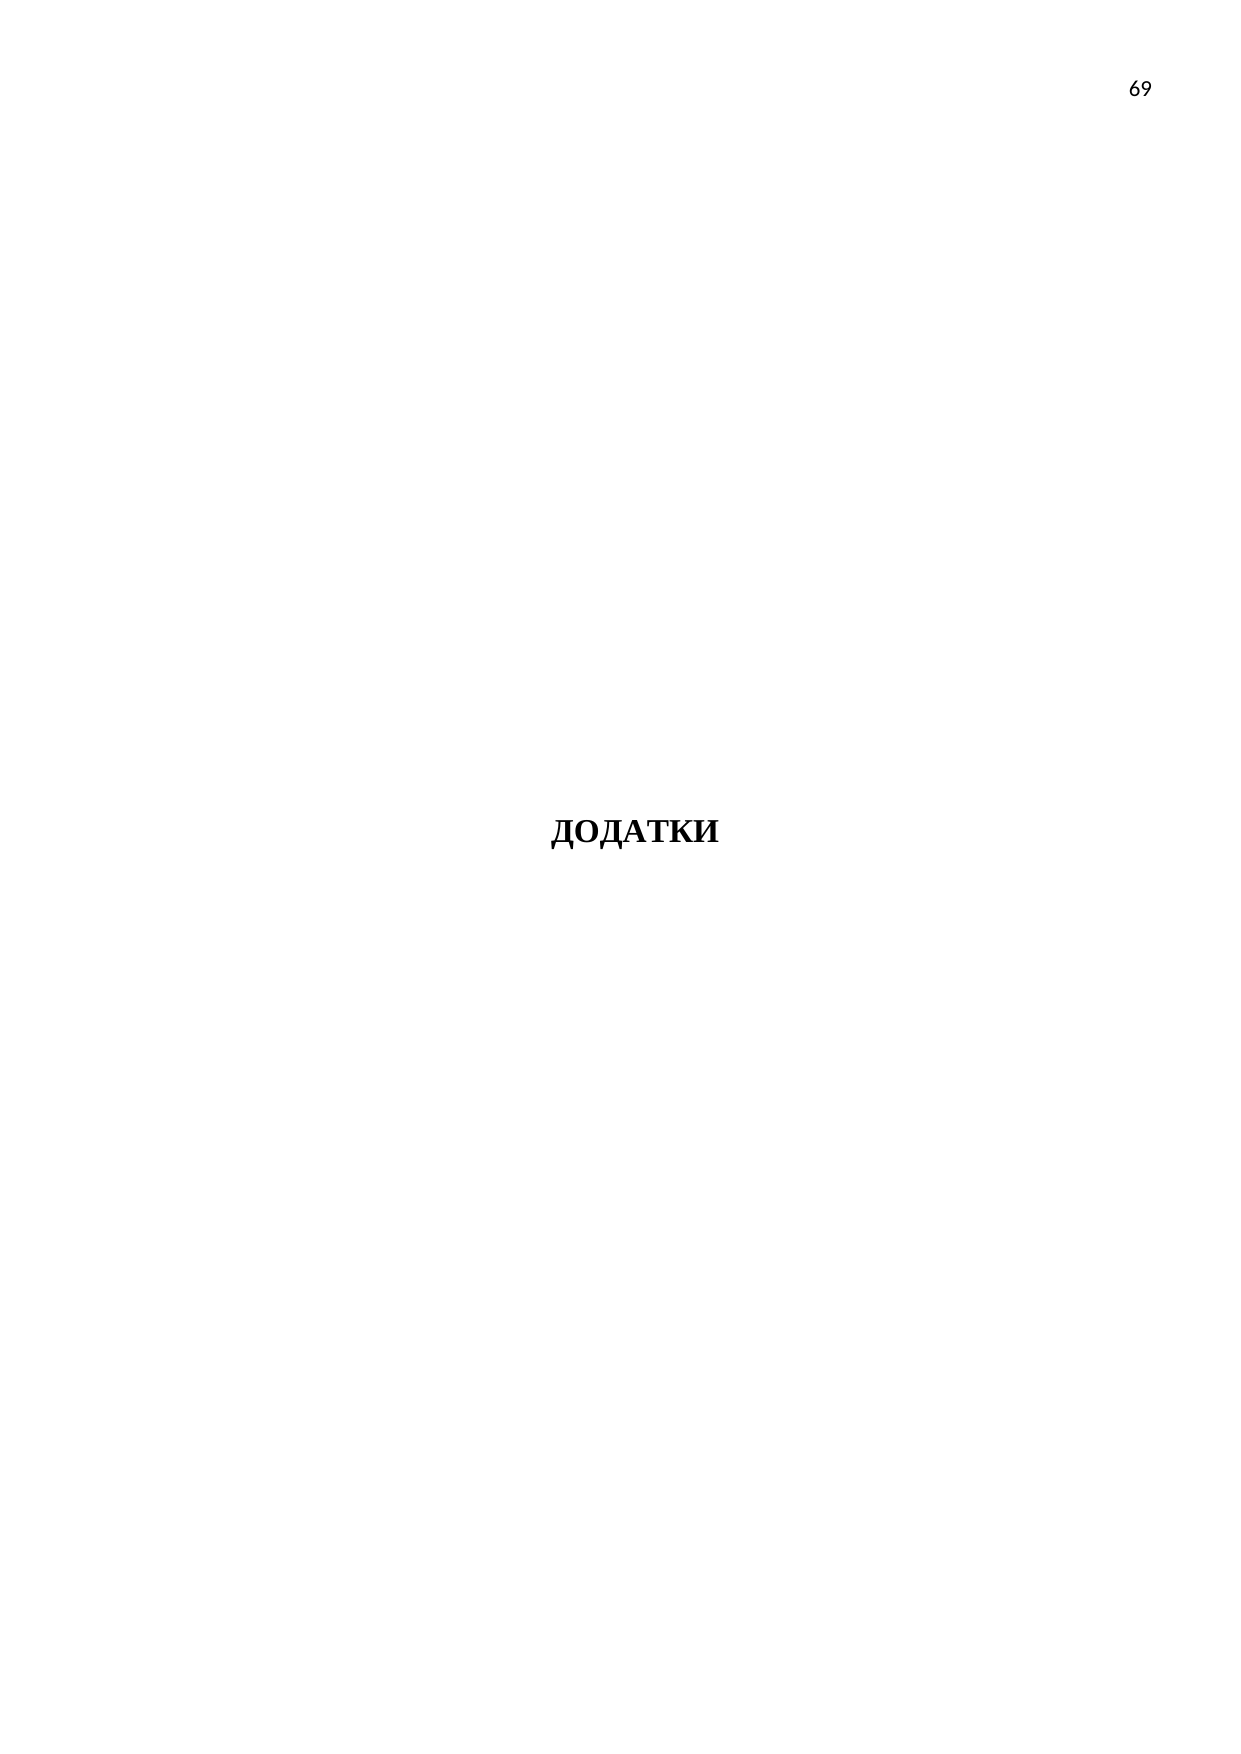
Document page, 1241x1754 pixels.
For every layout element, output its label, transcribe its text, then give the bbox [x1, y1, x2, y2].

subtitle ДОДАТКИ [118, 811, 1152, 849]
